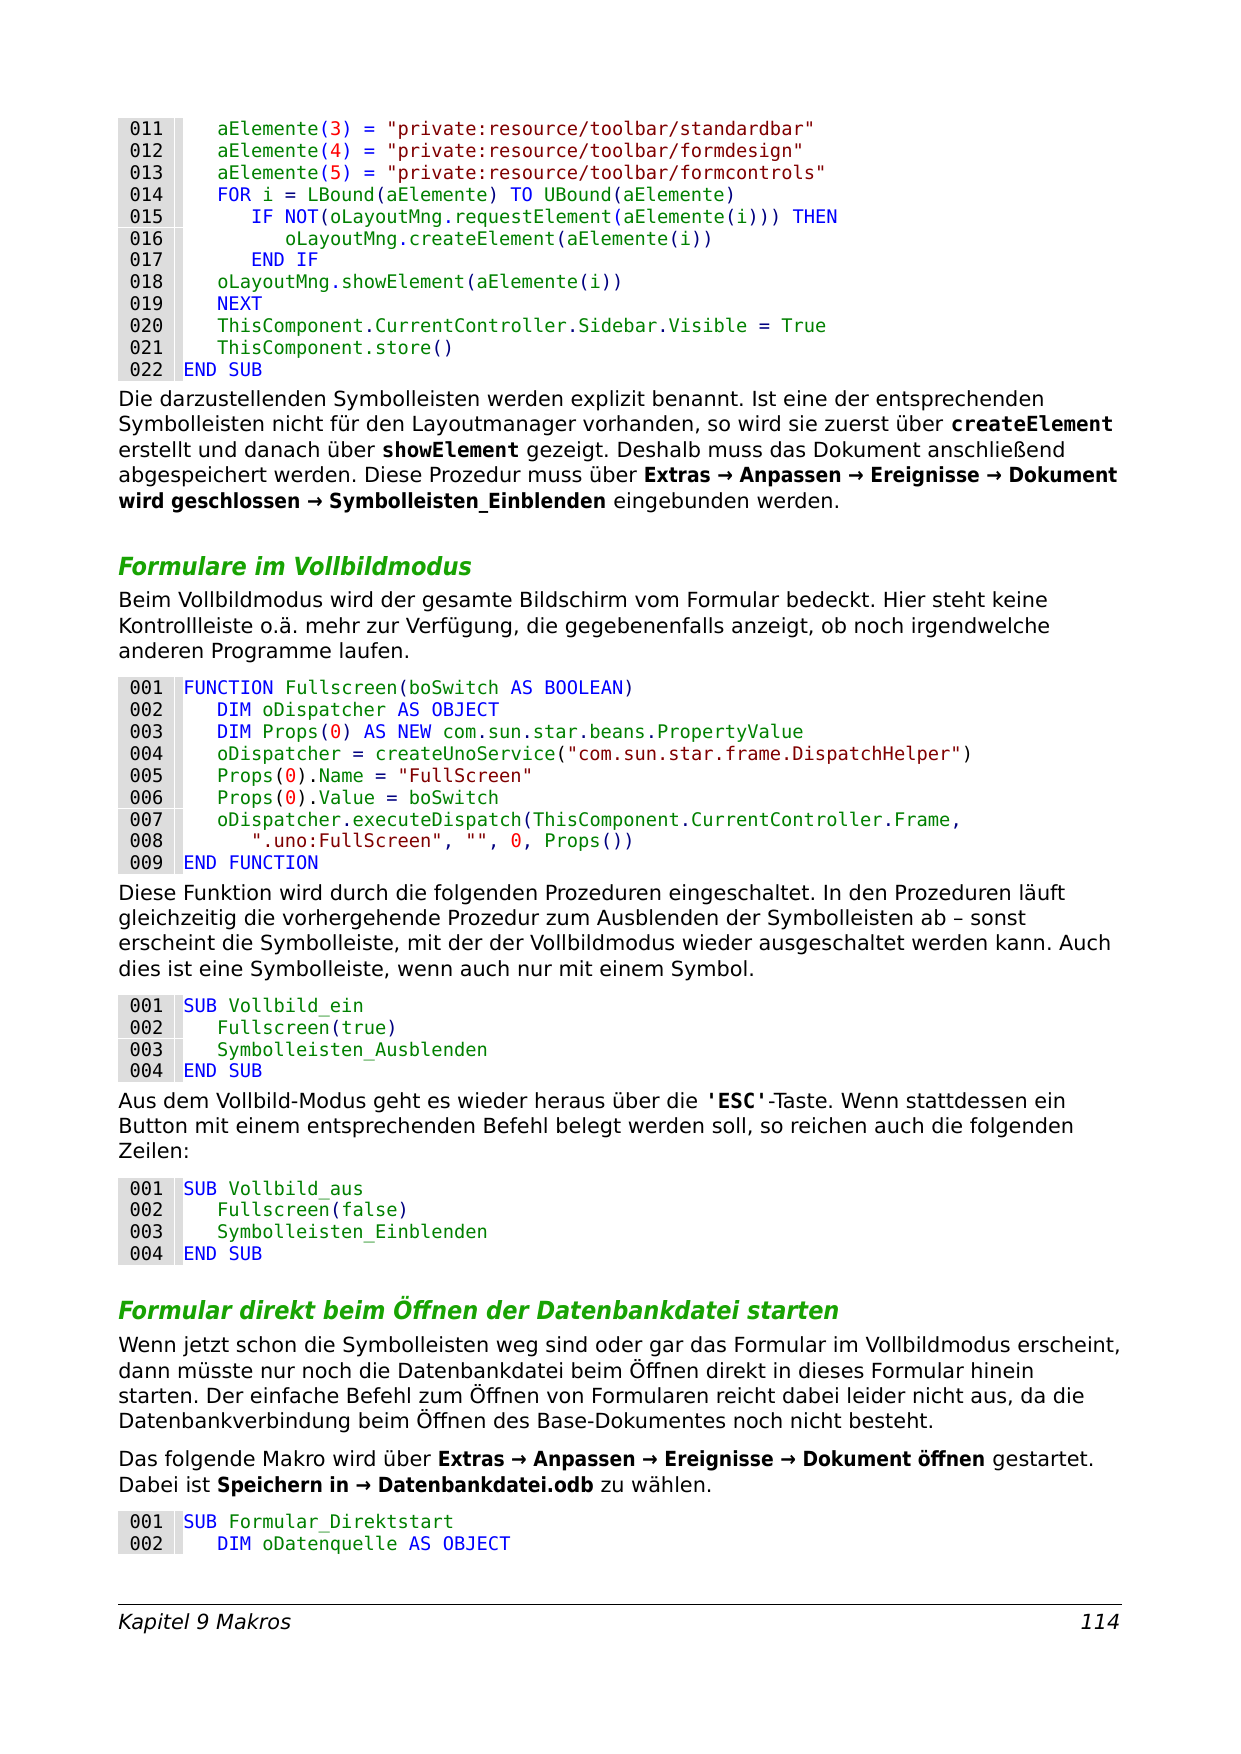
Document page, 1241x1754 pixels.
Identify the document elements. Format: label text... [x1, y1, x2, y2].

text Wenn jetzt schon die Symbolleisten weg sind oder gar das Formular im Vollbildmodus erscheint, dann müsste nur noch die Datenbankdatei beim Öffnen direkt in dieses Formular hinein starten. Der einfache Befehl zum Öffnen von Formularen reicht dabei leider nicht aus, da die Datenbankverbindung beim Öffnen des Base-Dokumentes noch nicht besteht. [118, 1333, 1122, 1434]
list Props(0).Name = "FullScreen" [183, 765, 1122, 787]
list DIM oDatenquelle AS OBJECT [183, 1533, 1122, 1554]
list IF NOT(oLayoutMng.requestElement(aElemente(i))) THEN [183, 206, 1122, 227]
list aElemente(3) = "private:resource/toolbar/standardbar" [183, 118, 1122, 140]
list ThisComponent.CurrentController.Sidebar.Visible = True [183, 315, 1122, 337]
list FUNCTION Fullscreen(boSwitch AS BOOLEAN) [183, 677, 1122, 699]
text Das folgende Makro wird über Extras → Anpassen → Ereignisse → Dokument öffnen gestartet. Dabei ist Speichern in → Datenbankdatei.odb zu wählen. [118, 1447, 1122, 1497]
list NEXT [183, 293, 1122, 315]
list DIM oDispatcher AS OBJECT [183, 699, 1122, 721]
list END SUB [183, 1243, 1122, 1265]
list END SUB [183, 359, 1122, 381]
list Fullscreen(true) [183, 1017, 1122, 1038]
list SUB Vollbild_aus [118, 1177, 1122, 1199]
list ".uno:FullScreen", "", 0, Props()) [183, 830, 1122, 852]
text Beim Vollbildmodus wird der gesamte Bildschirm vom Formular bedeckt. Hier steht keine Kontrollleiste o.ä. mehr zur Verfügung, die gegebenenfalls anzeigt, ob noch irgendwelche anderen Programme laufen. [118, 588, 1122, 664]
list END SUB [183, 1060, 1122, 1082]
list oDispatcher = createUnoService("com.sun.star.frame.DispatchHelper") [183, 743, 1122, 765]
list aElemente(5) = "private:resource/toolbar/formcontrols" [183, 162, 1122, 184]
list END FUNCTION [183, 852, 1122, 874]
list oDispatcher.executeDispatch(ThisComponent.CurrentController.Frame, [118, 808, 1122, 830]
text Aus dem Vollbild-Modus geht es wieder heraus über die 'ESC'-Taste. Wenn stattdessen ein Button mit einem entsprechenden Befehl belegt werden soll, so reichen auch die folgenden Zeilen: [118, 1089, 1122, 1164]
text Diese Funktion wird durch die folgenden Prozeduren eingeschaltet. In den Prozeduren läuft gleichzeitig die vorhergehende Prozedur zum Ausblenden der Symbolleisten ab – sonst erscheint die Symbolleiste, mit der der Vollbildmodus wieder ausgeschaltet werden kann. Auch dies ist eine Symbolleiste, wenn auch nur mit einem Symbol. [118, 881, 1122, 981]
list Props(0).Value = boSwitch [183, 787, 1122, 808]
list Symbolleisten_Ausblenden [118, 1038, 1122, 1060]
list END IF [183, 249, 1122, 271]
list SUB Vollbild_ein [183, 995, 1122, 1017]
text Die darzustellenden Symbolleisten werden explizit benannt. Ist eine der entsprechenden Symbolleisten nicht für den Layoutmanager vorhanden, so wird sie zuerst über createElement erstellt und danach über showElement gezeigt. Deshalb muss das Dokument anschließend abgespeichert werden. Diese Prozedur muss über Extras → Anpassen → Ereignisse → Dokument wird geschlossen → Symbolleisten_Einblenden eingebunden werden. [118, 387, 1122, 513]
list oLayoutMng.createElement(aElemente(i)) [118, 227, 1122, 249]
list SUB Formular_Direktstart [183, 1511, 1122, 1533]
list DIM Props(0) AS NEW com.sun.star.beans.PropertyValue [183, 721, 1122, 743]
subtitle Formular direkt beim Öffnen der Datenbankdatei starten [118, 1296, 1122, 1326]
list Symbolleisten_Einblenden [183, 1221, 1122, 1243]
list FOR i = LBound(aElemente) TO UBound(aElemente) [183, 184, 1122, 206]
list oLayoutMng.showElement(aElemente(i)) [183, 271, 1122, 293]
list ThisComponent.store() [183, 337, 1122, 359]
list aElemente(4) = "private:resource/toolbar/formdesign" [183, 140, 1122, 162]
list Fullscreen(false) [183, 1199, 1122, 1221]
subtitle Formulare im Vollbildmodus [118, 552, 1122, 581]
